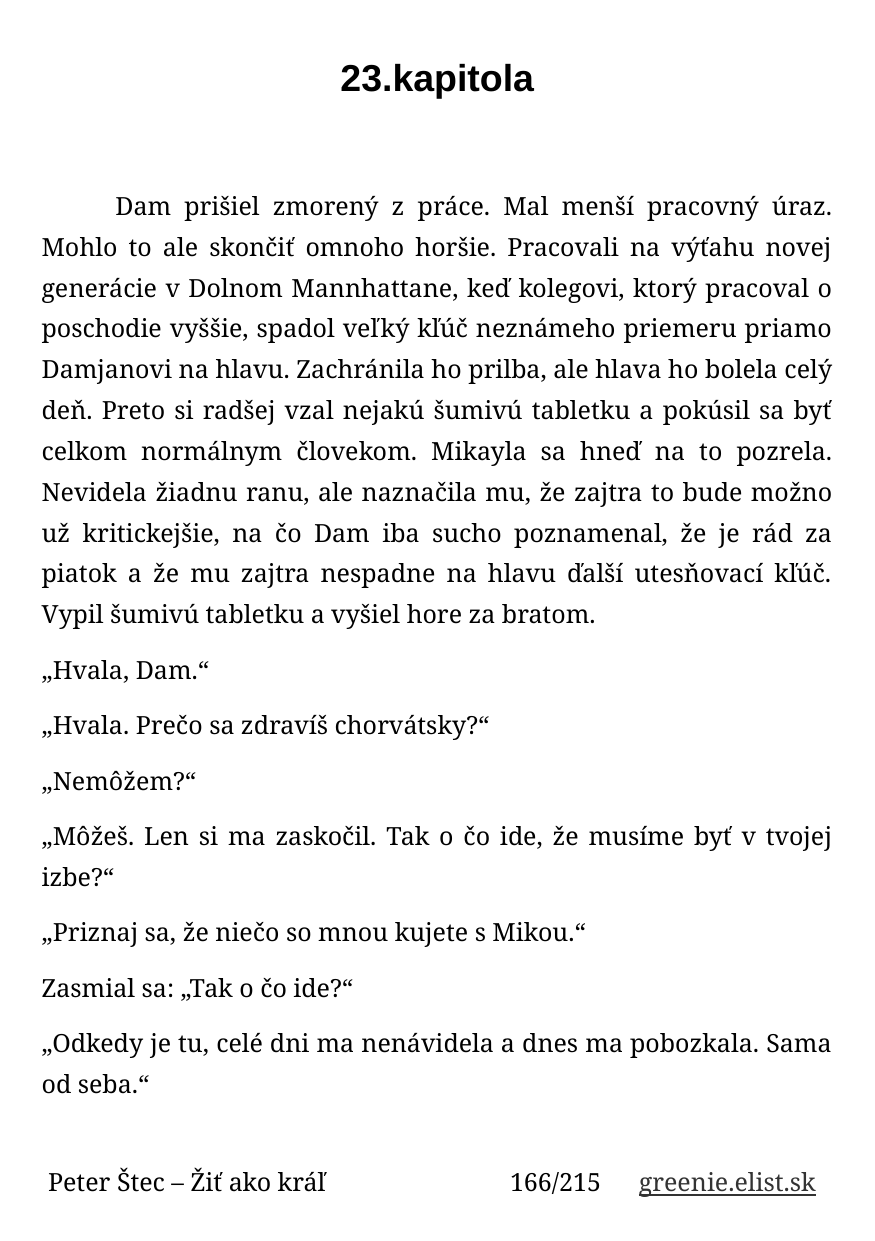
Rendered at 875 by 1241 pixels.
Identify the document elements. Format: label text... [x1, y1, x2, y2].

text „Hvala. Prečo sa zdravíš chorvátsky?“ [41, 708, 833, 742]
text „Odkedy je tu, celé dni ma nenávidela a dnes ma pobozkala. Sama od seba.“ [41, 1026, 833, 1101]
text „Hvala, Dam.“ [41, 652, 833, 686]
subtitle 23.kapitola [41, 56, 833, 99]
text „Nemôžem?“ [41, 763, 833, 797]
text „Môžeš. Len si ma zaskočil. Tak o čo ide, že musíme byť v tvojej izbe?“ [41, 818, 833, 893]
text Zasmial sa: „Tak o čo ide?“ [41, 970, 833, 1004]
text Dam prišiel zmorený z práce. Mal menší pracovný úraz. Mohlo to ale skončiť omnoho horšie. Pracovali na výťahu novej generácie v Dolnom Mannhattane, keď kolegovi, ktorý pracoval o poschodie vyššie, spadol veľký kľúč neznámeho priemeru priamo Damjanovi na hlavu. Zachránila ho prilba, ale hlava ho bolela celý deň. Preto si radšej vzal nejakú šumivú tabletku a pokúsil sa byť celkom normálnym človekom. Mikayla sa hneď na to pozrela. Nevidela žiadnu ranu, ale naznačila mu, že zajtra to bude možno už kritickejšie, na čo Dam iba sucho poznamenal, že je rád za piatok a že mu zajtra nespadne na hlavu ďalší utesňovací kľúč. Vypil šumivú tabletku a vyšiel hore za bratom. [41, 188, 833, 631]
text „Priznaj sa, že niečo so mnou kujete s Mikou.“ [41, 915, 833, 949]
